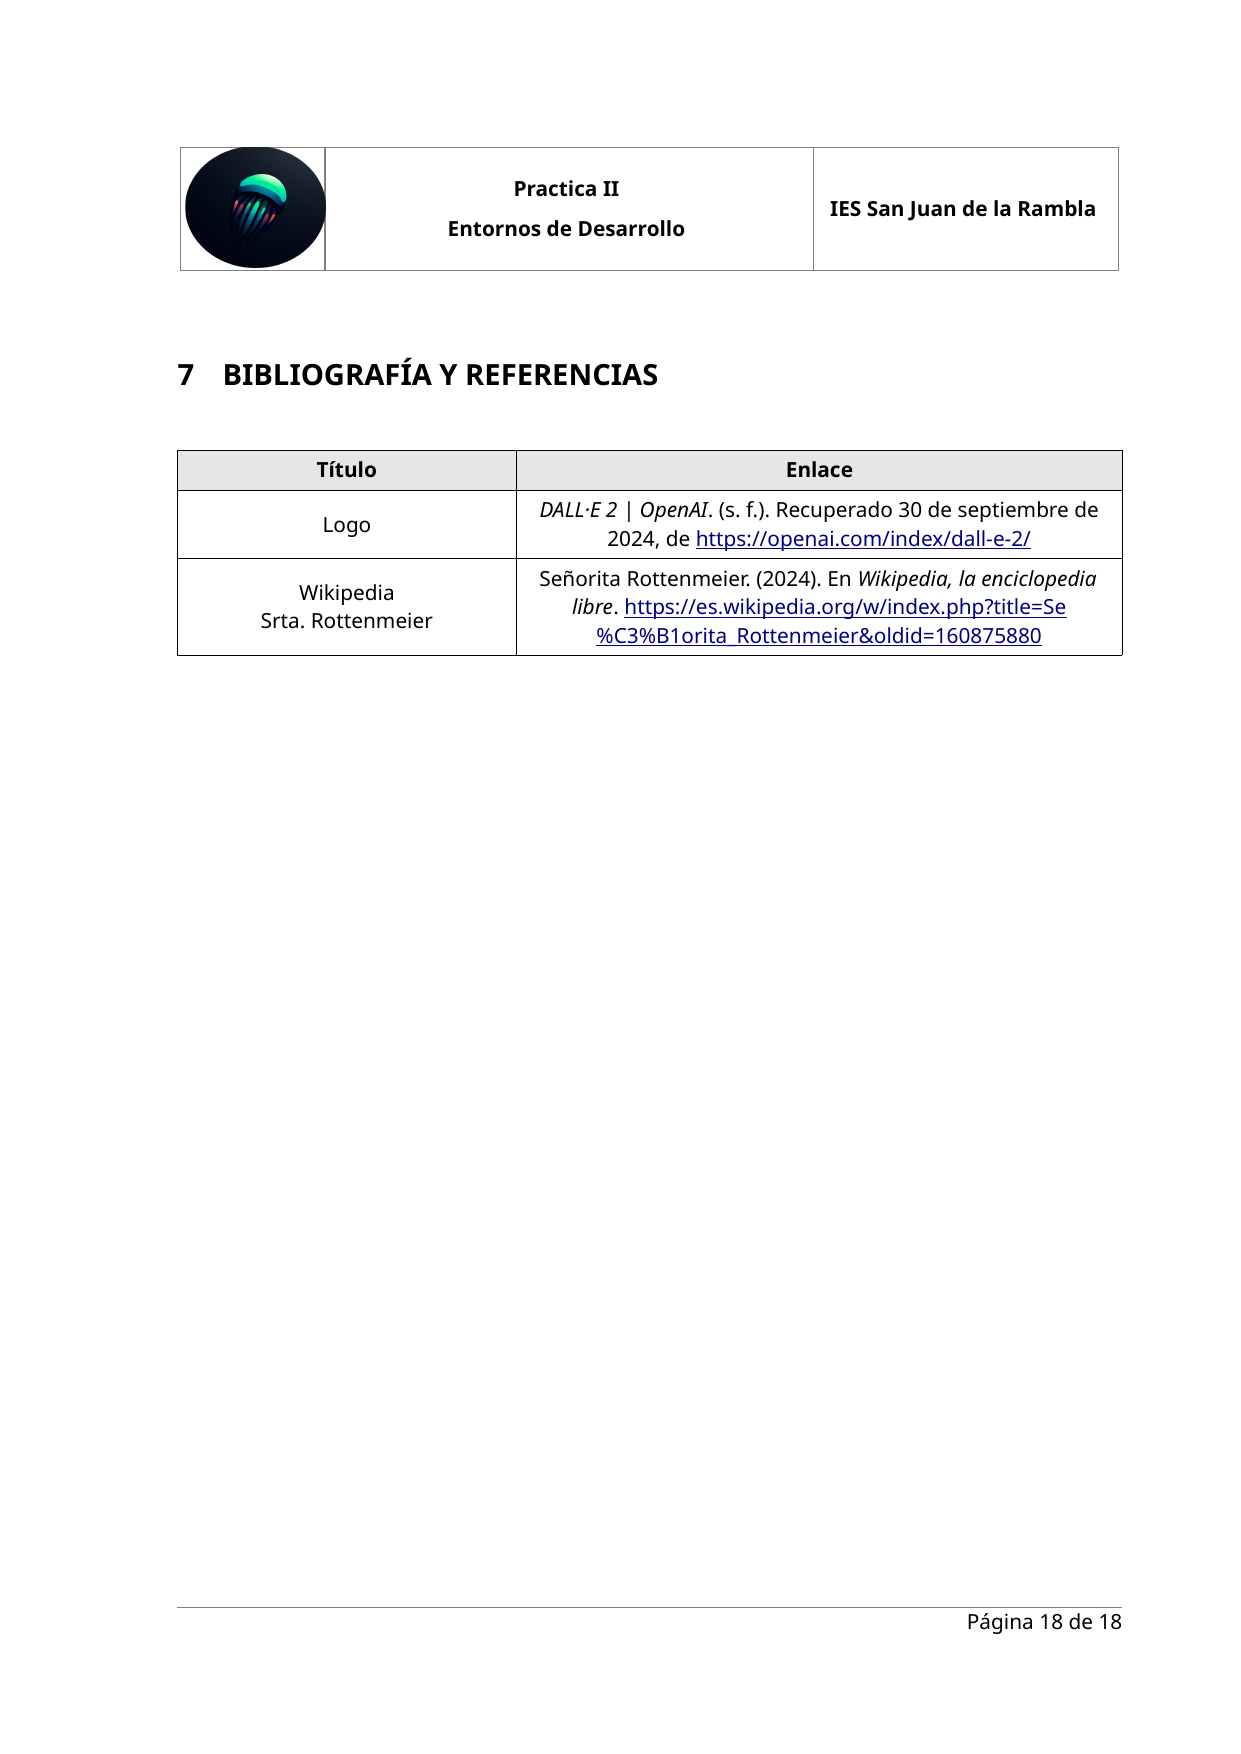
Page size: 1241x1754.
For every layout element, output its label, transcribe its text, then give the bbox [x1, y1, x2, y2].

table_cell Señorita Rottenmeier. (2024). En Wikipedia, la enciclopedia libre. https://es.wikipedia.org/w/index.php?title=Se%C3%B1orita_Rottenmeier&oldid=160875880 [517, 559, 1122, 655]
subtitle BIBLIOGRAFÍA Y REFERENCIAS [177, 354, 1122, 393]
table_cell Wikipedia Srta. Rottenmeier [178, 559, 516, 655]
table_cell DALL·E 2 | OpenAI. (s. f.). Recuperado 30 de septiembre de 2024, de https://openai.com/index/dall-e-2/ [517, 491, 1122, 558]
picture [185, 147, 326, 268]
table_header Título [178, 451, 516, 490]
table_cell Logo [178, 491, 516, 558]
table_header Enlace [517, 451, 1122, 490]
